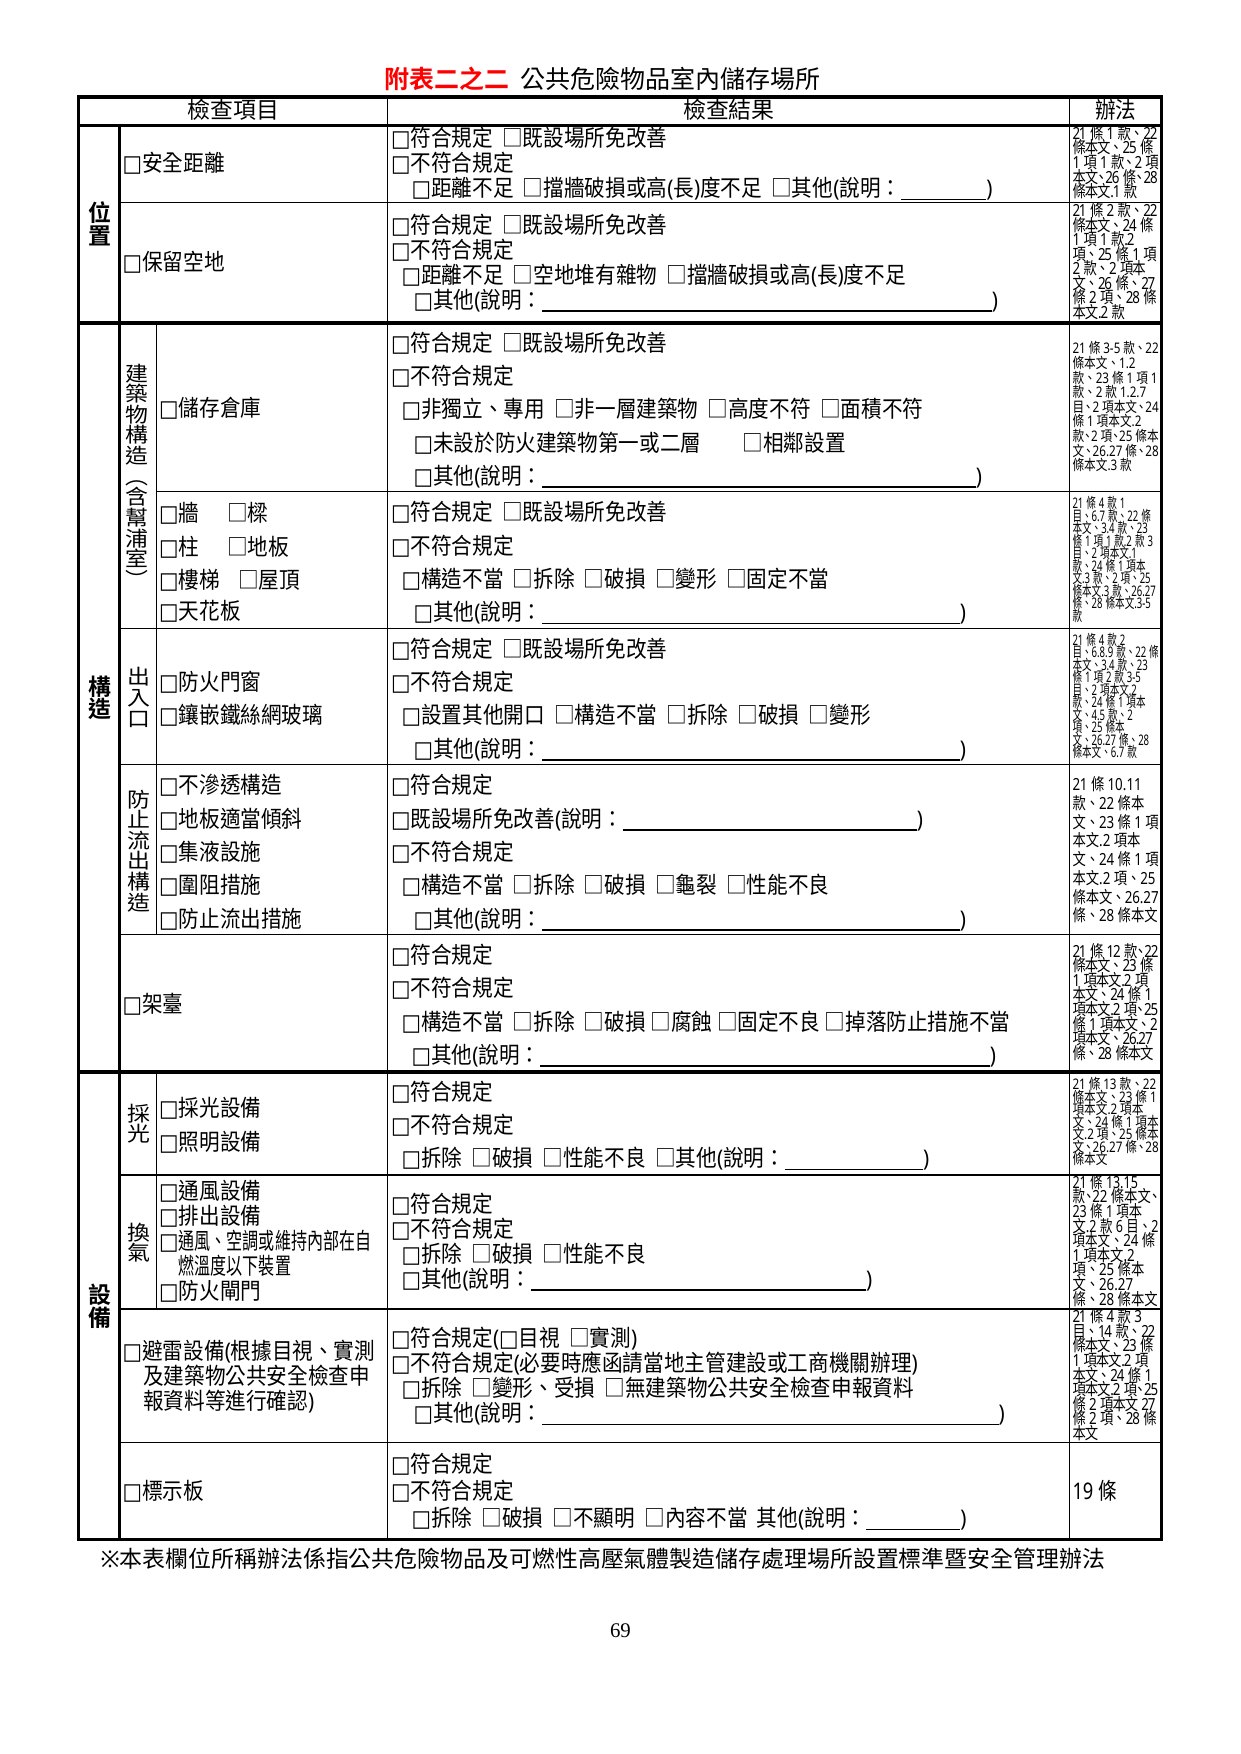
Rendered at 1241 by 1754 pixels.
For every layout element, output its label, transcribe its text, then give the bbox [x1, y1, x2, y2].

table_header 檢查項目 [80, 99, 387, 123]
table_cell 換氣 [121, 1176, 156, 1308]
table_cell □符合規定 □不符合規定 □拆除 □破損 □性能不良 □其他(說明： ) [388, 1176, 1069, 1308]
table_cell □符合規定 □不符合規定 □拆除 □破損 □性能不良 □其他(說明： ) [388, 1074, 1069, 1173]
table_cell □儲存倉庫 [157, 325, 387, 491]
table_cell □保留空地 [121, 203, 387, 321]
table_header 檢查結果 [388, 99, 1069, 123]
table_cell 21條3-5款、22條本文、1.2款、23條1項1款、2款1.2.7目、2項本文、24條1項本文.2款、2項、25條本文、26.27條、28條本文.3款 [1070, 325, 1160, 491]
table_cell □符合規定 □既設場所免改善 □不符合規定 □設置其他開口 □構造不當 □拆除 □破損 □變形 □其他(說明： ) [388, 629, 1069, 764]
table_cell □符合規定 □既設場所免改善 □不符合規定 □距離不足 □擋牆破損或高(長)度不足 □其他(說明： ) [388, 127, 1069, 202]
table_cell □避雷設備(根據目視、實測及建築物公共安全檢查申報資料等進行確認) [121, 1310, 387, 1442]
table_cell □符合規定 □不符合規定 □拆除 □破損 □不顯明 □內容不當 其他(說明： ) [388, 1443, 1069, 1538]
table_cell □符合規定 □既設場所免改善 □不符合規定 □非獨立、專用 □非一層建築物 □高度不符 □面積不符 □未設於防火建築物第一或二層 □相鄰設置 □其他(說明： ) [388, 325, 1069, 491]
table_cell □符合規定 □既設場所免改善 □不符合規定 □構造不當 □拆除 □破損 □變形 □固定不當 □其他(說明： ) [388, 492, 1069, 628]
text ※本表欄位所稱辦法係指公共危險物品及可燃性高壓氣體製造儲存處理場所設置標準暨安全管理辦法 [83, 1541, 1122, 1574]
table_cell 出入口 [121, 629, 156, 764]
table_cell 採光 [121, 1074, 156, 1173]
table_cell □不滲透構造 □地板適當傾斜 □集液設施 □圍阻措施 □防止流出措施 [157, 765, 387, 934]
table_cell □牆 □樑 □柱 □地板 □樓梯 □屋頂 □天花板 [157, 492, 387, 628]
table_cell 防止流出構造 [121, 765, 156, 934]
table_cell 19條 [1070, 1443, 1160, 1538]
table_cell 構造 [80, 325, 118, 1070]
table_cell 21條13.15款、22條本文、23條1項本文.2款6目、2項本文、24條1項本文.2項、25條本文、26.27條、28條本文 [1070, 1176, 1160, 1308]
table_cell 設備 [80, 1074, 118, 1538]
table_cell □防火門窗 □鑲嵌鐵絲網玻璃 [157, 629, 387, 764]
table_cell □安全距離 [121, 127, 387, 202]
table_cell 21條4款3目、14款、22條本文、23條1項本文.2項本文、24條1項本文.2項、25條2項本文27條2項、28條本文 [1070, 1310, 1160, 1442]
table_cell □標示板 [121, 1443, 387, 1538]
table_header 辦法 [1070, 99, 1160, 123]
table_cell 21條4款2目、6.8.9款、22條本文、3.4款、23條1項2款3-5目、2項本文.2款、24條1項本文、4.5款、2項、25條本文、26.27條、28條本文、6.7款 [1070, 629, 1160, 764]
table_cell □符合規定 □不符合規定 □構造不當 □拆除 □破損 □腐蝕 □固定不良 □掉落防止措施不當 □其他(說明： ) [388, 935, 1069, 1070]
table_cell 21條4款1目、6.7款、22條本文、3.4款、23條1項1款.2款3目、2項本文.1款、24條1項本文.3款、2項、25條本文.3款、26.27條、28條本文.3-5款 [1070, 492, 1160, 628]
table_cell □符合規定 □既設場所免改善 □不符合規定 □距離不足 □空地堆有雜物 □擋牆破損或高(長)度不足 □其他(說明： ) [388, 203, 1069, 321]
table_cell 建築物構造（含幫浦室） [121, 325, 156, 628]
text 附表二之二 公共危險物品室內儲存場所 [82, 59, 1122, 95]
table_cell 21條12款、22條本文、23條1項本文.2項本文、24條1項本文.2項、25條1項本文、2項本文、26.27條、28條本文 [1070, 935, 1160, 1070]
table_cell 21條13款、22條本文、23條1項本文.2項本文、24條1項本文.2項、25條本文、26.27條、28條本文 [1070, 1074, 1160, 1173]
table_cell 位置 [80, 127, 118, 321]
table_cell 21條2款、22條本文、24條1項1款.2項、25條1項2款、2項本文、26條、27條2項、28條本文.2款 [1070, 203, 1160, 321]
table_cell 21條10.11款、22條本文、23條1項本文.2項本文、24條1項本文.2項、25條本文、26.27條、28條本文 [1070, 765, 1160, 934]
table_cell □採光設備 □照明設備 [157, 1074, 387, 1173]
table_cell □架臺 [121, 935, 387, 1070]
table_cell □符合規定(□目視 □實測) □不符合規定(必要時應函請當地主管建設或工商機關辦理) □拆除 □變形、受損 □無建築物公共安全檢查申報資料 □其他(說明： ) [388, 1310, 1069, 1442]
table_cell □通風設備 □排出設備 □通風、空調或維持內部在自燃溫度以下裝置 □防火閘門 [157, 1176, 387, 1308]
table_cell 21條1款、22條本文、25條1項1款、2項本文、26條、28條本文.1款 [1070, 127, 1160, 202]
table_cell □符合規定 □既設場所免改善(說明： ) □不符合規定 □構造不當 □拆除 □破損 □龜裂 □性能不良 □其他(說明： ) [388, 765, 1069, 934]
